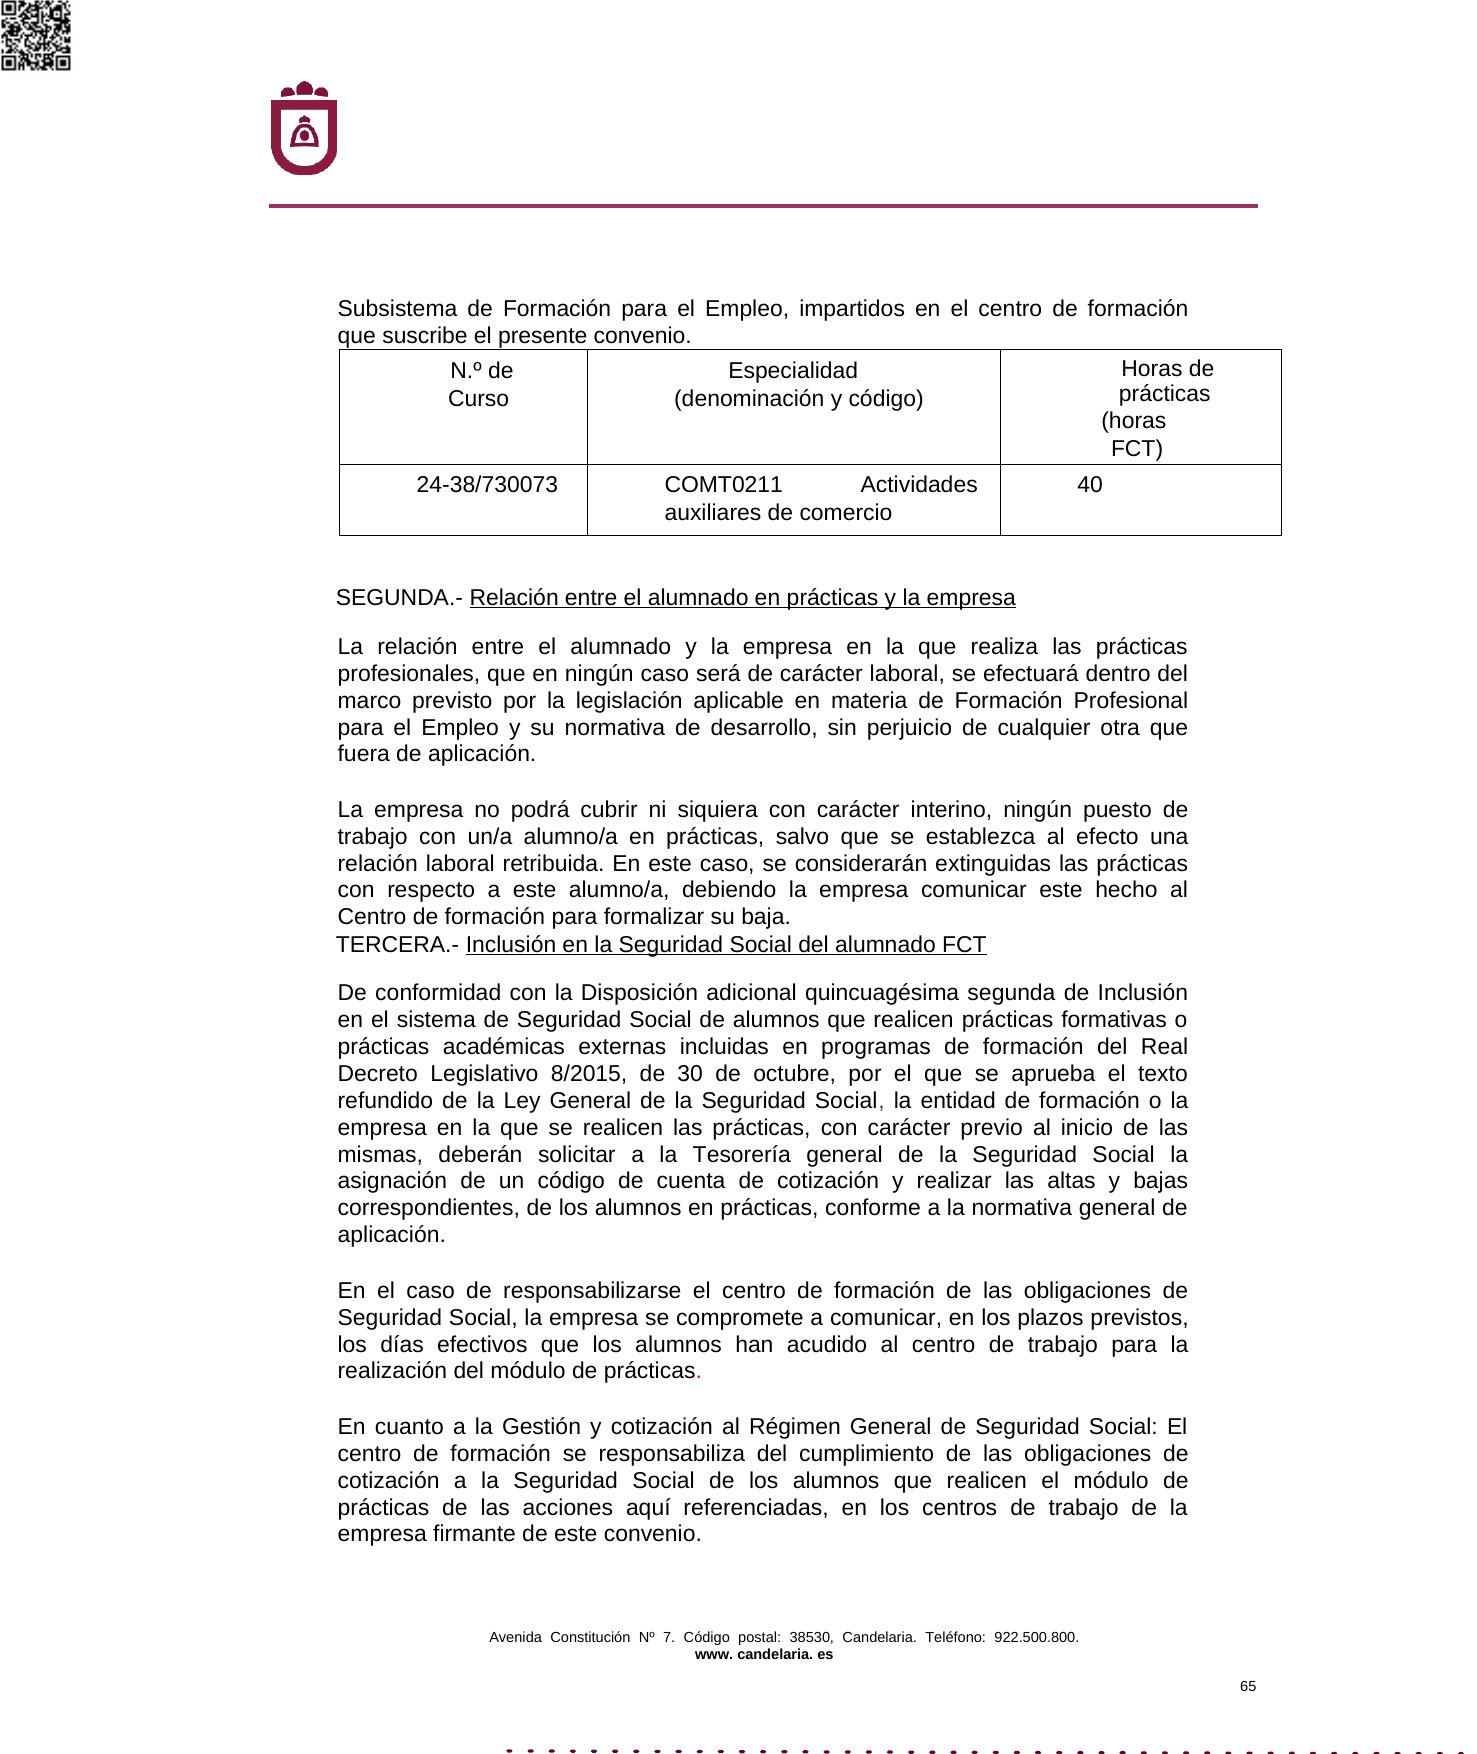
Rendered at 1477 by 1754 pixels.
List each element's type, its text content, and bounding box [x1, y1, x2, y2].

table_header N.º de Curso [340, 350, 587, 463]
text Subsistema de Formación para el Empleo, impartidos en el centro de formación que suscribe el presente convenio. [337, 295, 1189, 348]
table_cell 40 [1001, 465, 1281, 534]
table_header Especialidad (denominación y código) [588, 350, 1000, 463]
text En el caso de responsabilizarse el centro de formación de las obligaciones de Seguridad Social, la empresa se compromete a comunicar, en los plazos previstos, los días efectivos que los alumnos han acudido al centro de trabajo para la realización del módulo de prácticas. [337, 1277, 1189, 1384]
text En cuanto a la Gestión y cotización al Régimen General de Seguridad Social: El centro de formación se responsabiliza del cumplimiento de las obligaciones de cotización a la Seguridad Social de los alumnos que realicen el módulo de prácticas de las acciones aquí referenciadas, en los centros de trabajo de la empresa firmante de este convenio. [337, 1413, 1189, 1547]
text SEGUNDA.- Relación entre el alumnado en prácticas y la empresa [336, 584, 1270, 611]
text La relación entre el alumnado y la empresa en la que realiza las prácticas profesionales, que en ningún caso será de carácter laboral, se efectuará dentro del marco previsto por la legislación aplicable en materia de Formación Profesional para el Empleo y su normativa de desarrollo, sin perjuicio de cualquier otra que fuera de aplicación. [337, 633, 1189, 767]
table_cell COMT0211 Actividades auxiliares de comercio [588, 465, 1000, 534]
text La empresa no podrá cubrir ni siquiera con carácter interino, ningún puesto de trabajo con un/a alumno/a en prácticas, salvo que se establezca al efecto una relación laboral retribuida. En este caso, se considerarán extinguidas las prácticas con respecto a este alumno/a, debiendo la empresa comunicar este hecho al Centro de formación para formalizar su baja. [337, 796, 1189, 930]
text De conformidad con la Disposición adicional quincuagésima segunda de Inclusión en el sistema de Seguridad Social de alumnos que realicen prácticas formativas o prácticas académicas externas incluidas en programas de formación del Real Decreto Legislativo 8/2015, de 30 de octubre, por el que se aprueba el texto refundido de la Ley General de la Seguridad Social, la entidad de formación o la empresa en la que se realicen las prácticas, con carácter previo al inicio de las mismas, deberán solicitar a la Tesorería general de la Seguridad Social la asignación de un código de cuenta de cotización y realizar las altas y bajas correspondientes, de los alumnos en prácticas, conforme a la normativa general de aplicación. [337, 979, 1189, 1248]
table_header Horas de prácticas (horas FCT) [1001, 350, 1281, 463]
text TERCERA.- Inclusión en la Seguridad Social del alumnado FCT [336, 931, 1270, 957]
table_cell 24-38/730073 [340, 465, 587, 534]
